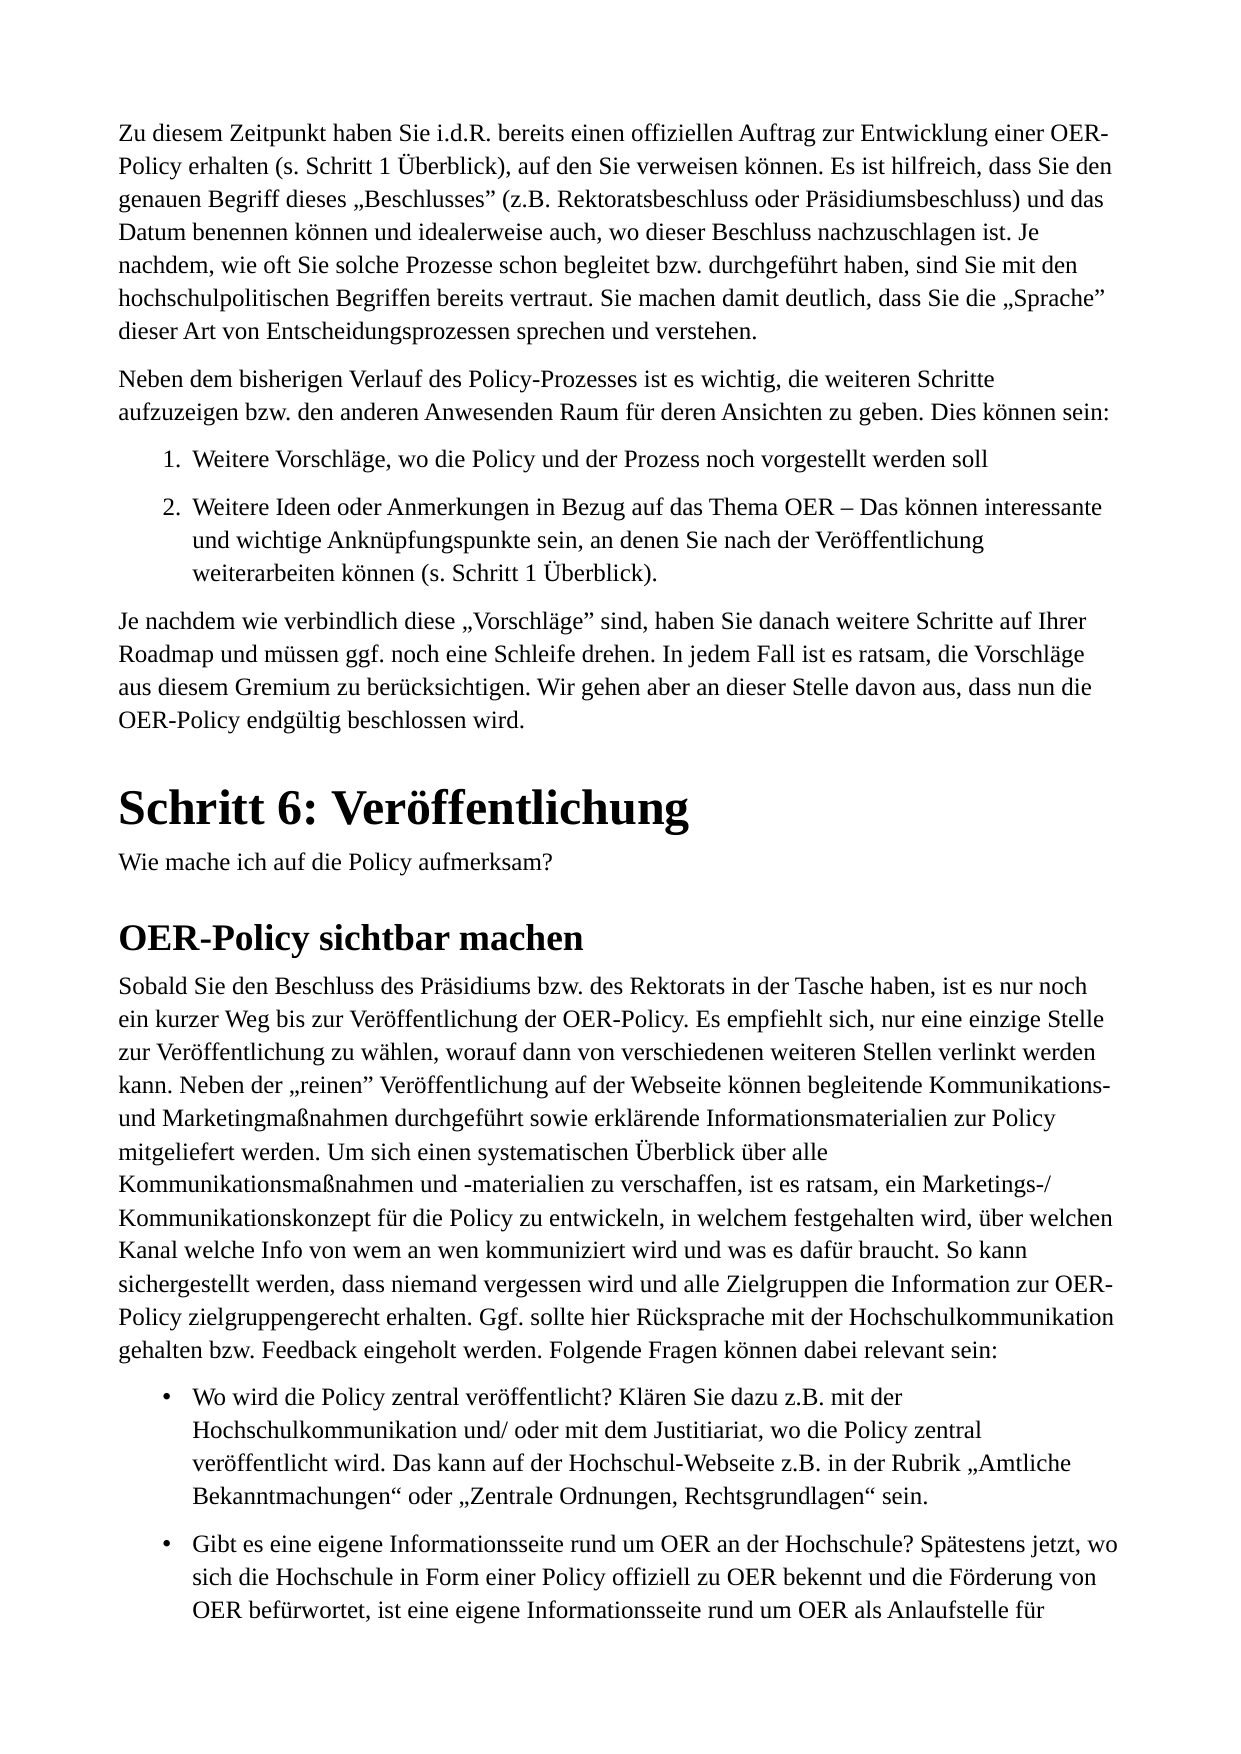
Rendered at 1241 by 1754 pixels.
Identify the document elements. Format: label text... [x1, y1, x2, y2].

text Je nachdem wie verbindlich diese „Vorschläge” sind, haben Sie danach weitere Schritte auf Ihrer Roadmap und müssen ggf. noch eine Schleife drehen. In jedem Fall ist es ratsam, die Vorschläge aus diesem Gremium zu berücksichtigen. Wir gehen aber an dieser Stelle davon aus, dass nun die OER-Policy endgültig beschlossen wird. [118, 606, 1122, 733]
list Wo wird die Policy zentral veröffentlicht? Klären Sie dazu z.B. mit der Hochschulkommunikation und/ oder mit dem Justitiariat, wo die Policy zentral veröffentlicht wird. Das kann auf der Hochschul-Webseite z.B. in der Rubrik „Amtliche Bekanntmachungen“ oder „Zentrale Ordnungen, Rechtsgrundlagen“ sein. [162, 1382, 1122, 1510]
text Wie mache ich auf die Policy aufmerksam? [118, 847, 1122, 876]
list Weitere Vorschläge, wo die Policy und der Prozess noch vorgestellt werden soll [162, 444, 1122, 473]
subtitle Schritt 6: Veröffentlichung [118, 777, 1122, 835]
text Zu diesem Zeitpunkt haben Sie i.d.R. bereits einen offiziellen Auftrag zur Entwicklung einer OER-Policy erhalten (s. Schritt 1 Überblick), auf den Sie verweisen können. Es ist hilfreich, dass Sie den genauen Begriff dieses „Beschlusses” (z.B. Rektoratsbeschluss oder Präsidiumsbeschluss) und das Datum benennen können und idealerweise auch, wo dieser Beschluss nachzuschlagen ist. Je nachdem, wie oft Sie solche Prozesse schon begleitet bzw. durchgeführt haben, sind Sie mit den hochschulpolitischen Begriffen bereits vertraut. Sie machen damit deutlich, dass Sie die „Sprache” dieser Art von Entscheidungsprozessen sprechen und verstehen. [118, 118, 1122, 345]
list Gibt es eine eigene Informationsseite rund um OER an der Hochschule? Spätestens jetzt, wo sich die Hochschule in Form einer Policy offiziell zu OER bekennt und die Förderung von OER befürwortet, ist eine eigene Informationsseite rund um OER als Anlaufstelle für [162, 1529, 1122, 1624]
text Neben dem bisherigen Verlauf des Policy-Prozesses ist es wichtig, die weiteren Schritte aufzuzeigen bzw. den anderen Anwesenden Raum für deren Ansichten zu geben. Dies können sein: [118, 364, 1122, 426]
list Weitere Ideen oder Anmerkungen in Bezug auf das Thema OER – Das können interessante und wichtige Anknüpfungspunkte sein, an denen Sie nach der Veröffentlichung weiterarbeiten können (s. Schritt 1 Überblick). [162, 492, 1122, 587]
text Sobald Sie den Beschluss des Präsidiums bzw. des Rektorats in der Tasche haben, ist es nur noch ein kurzer Weg bis zur Veröffentlichung der OER-Policy. Es empfiehlt sich, nur eine einzige Stelle zur Veröffentlichung zu wählen, worauf dann von verschiedenen weiteren Stellen verlinkt werden kann. Neben der „reinen” Veröffentlichung auf der Webseite können begleitende Kommunikations- und Marketingmaßnahmen durchgeführt sowie erklärende Informationsmaterialien zur Policy mitgeliefert werden. Um sich einen systematischen Überblick über alle Kommunikationsmaßnahmen und -materialien zu verschaffen, ist es ratsam, ein Marketings-/ Kommunikationskonzept für die Policy zu entwickeln, in welchem festgehalten wird, über welchen Kanal welche Info von wem an wen kommuniziert wird und was es dafür braucht. So kann sichergestellt werden, dass niemand vergessen wird und alle Zielgruppen die Information zur OER-Policy zielgruppengerecht erhalten. Ggf. sollte hier Rücksprache mit der Hochschulkommunikation gehalten bzw. Feedback eingeholt werden. Folgende Fragen können dabei relevant sein: [118, 971, 1122, 1363]
subtitle OER-Policy sichtbar machen [118, 916, 1122, 959]
